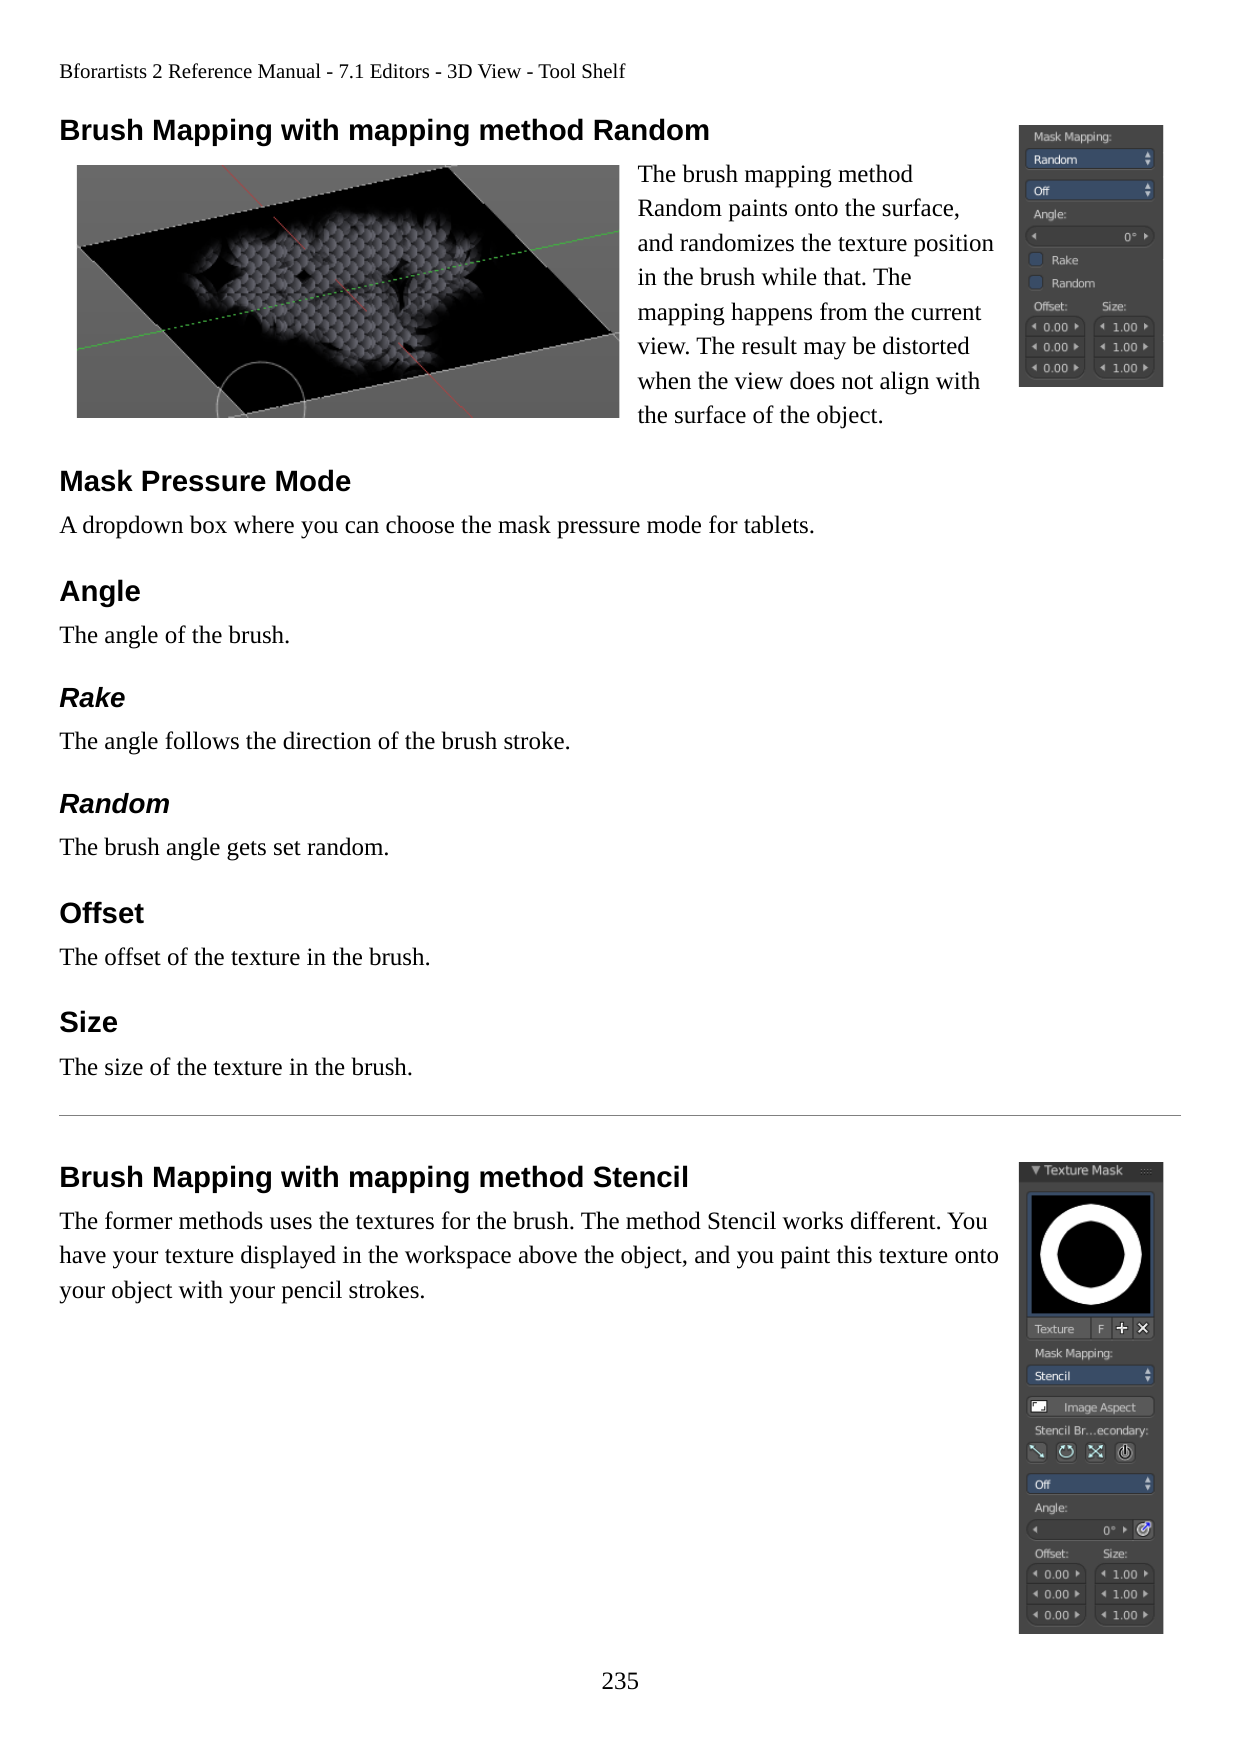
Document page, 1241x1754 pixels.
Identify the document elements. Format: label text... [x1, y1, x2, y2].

text A dropdown box where you can choose the mask pressure mode for tablets. [59, 510, 1181, 539]
text The former methods uses the textures for the brush. The method Stencil works different. You have your texture displayed in the workspace above the object, and you paint this texture onto your object with your pencil strokes. [59, 1206, 1018, 1303]
text The brush angle gets set random. [59, 832, 1181, 861]
picture [1018, 1162, 1164, 1634]
subtitle Brush Mapping with mapping method Stencil [59, 1159, 1181, 1193]
text The brush mapping method Random paints onto the surface, and randomizes the texture position in the brush while that. The mapping happens from the current view. The result may be distorted when the view does not align with the surface of the object. [59, 159, 1181, 429]
text The size of the texture in the brush. [59, 1052, 1181, 1080]
subtitle Random [59, 787, 1181, 819]
subtitle Rake [59, 682, 1181, 713]
text The angle follows the direction of the brush stroke. [59, 726, 1181, 755]
text The angle of the brush. [59, 620, 1181, 649]
subtitle Size [59, 1005, 1181, 1039]
picture [1018, 125, 1164, 387]
text The offset of the texture in the brush. [59, 942, 1181, 971]
subtitle Offset [59, 896, 1181, 929]
subtitle Mask Pressure Mode [59, 464, 1181, 498]
subtitle Brush Mapping with mapping method Random [59, 113, 1181, 146]
picture [76, 165, 620, 418]
subtitle Angle [59, 574, 1181, 607]
